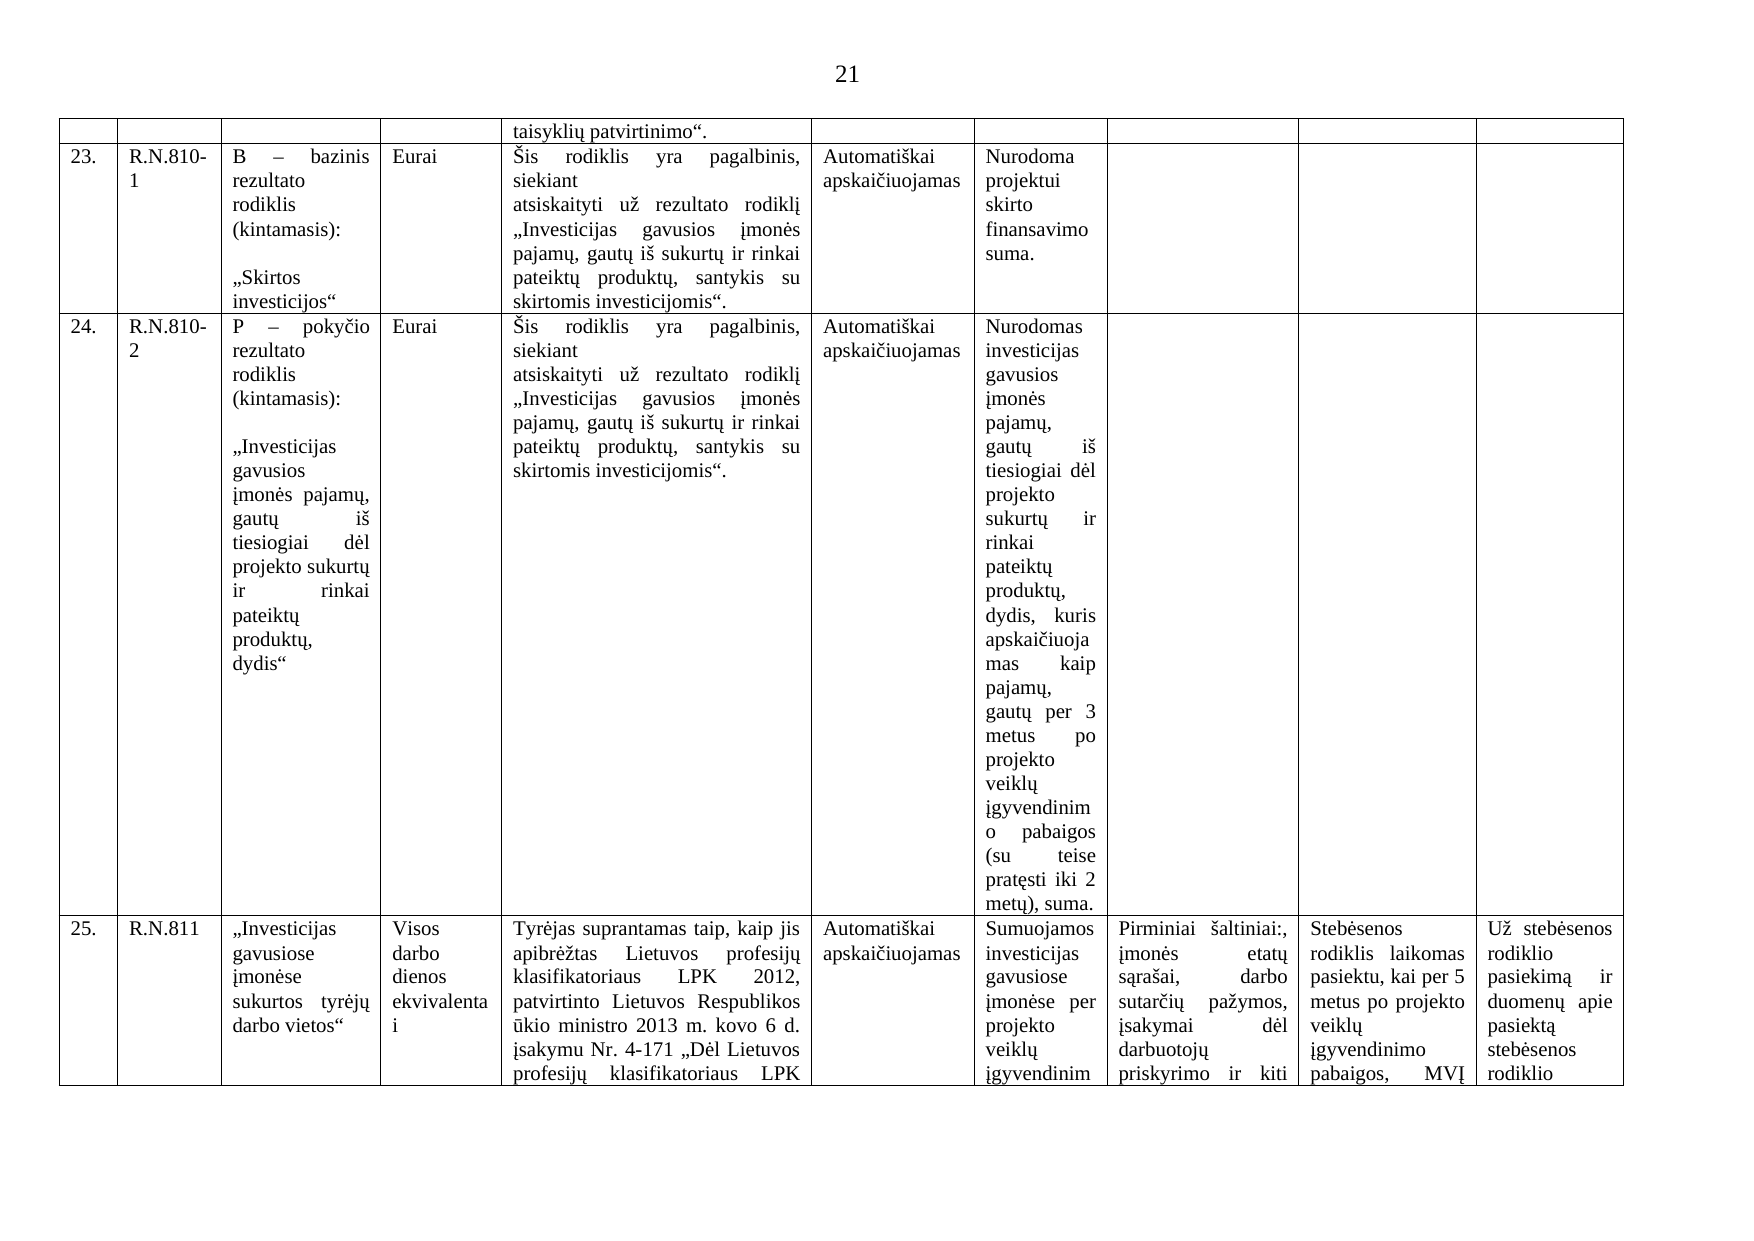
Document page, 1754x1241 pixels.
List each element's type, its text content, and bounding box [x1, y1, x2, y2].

table_cell Eurai [381, 144, 501, 313]
table_cell Visos darbo dienos ekvivalentai [381, 916, 501, 1085]
table_cell [1477, 144, 1623, 313]
table_cell [381, 119, 501, 143]
table_cell R.N.810-1 [118, 144, 221, 313]
table_cell Už stebėsenos rodiklio pasiekimą ir duomenų apie pasiektą stebėsenos rodiklio [1477, 916, 1623, 1085]
table_cell P – pokyčio rezultato rodiklis (kintamasis): „Investicijas gavusios įmonės pajamų, gautų iš tiesiogiai dėl projekto sukurtų ir rinkai pateiktų produktų, dydis“ [222, 314, 380, 915]
table_cell Nurodomas investicijas gavusios įmonės pajamų, gautų iš tiesiogiai dėl projekto sukurtų ir rinkai pateiktų produktų, dydis, kuris apskaičiuojamas kaip pajamų, gautų per 3 metus po projekto veiklų įgyvendinimo pabaigos (su teise pratęsti iki 2 metų), suma. [975, 314, 1107, 915]
table_cell [1477, 119, 1623, 143]
table_cell Nurodoma projektui skirto finansavimo suma. [975, 144, 1107, 313]
table_cell Tyrėjas suprantamas taip, kaip jis apibrėžtas Lietuvos profesijų klasifikatoriaus LPK 2012, patvirtinto Lietuvos Respublikos ūkio ministro 2013 m. kovo 6 d. įsakymu Nr. 4-171 „Dėl Lietuvos profesijų klasifikatoriaus LPK [502, 916, 811, 1085]
table_cell [1108, 314, 1298, 915]
table_cell [1108, 144, 1298, 313]
table_cell Eurai [381, 314, 501, 915]
table_cell Sumuojamos investicijas gavusiose įmonėse per projekto veiklų įgyvendinim [975, 916, 1107, 1085]
table_cell 24. [60, 314, 117, 915]
table_cell Automatiškai apskaičiuojamas [812, 916, 974, 1085]
table_cell Pirminiai šaltiniai:, įmonės etatų sąrašai, darbo sutarčių pažymos, įsakymai dėl darbuotojų priskyrimo ir kiti [1108, 916, 1298, 1085]
table_cell R.N.810-2 [118, 314, 221, 915]
table_cell [118, 119, 221, 143]
table_cell [1299, 314, 1476, 915]
table_cell Automatiškai apskaičiuojamas [812, 314, 974, 915]
table_cell [812, 119, 974, 143]
table_cell 23. [60, 144, 117, 313]
table_cell B – bazinis rezultato rodiklis (kintamasis): „Skirtos investicijos“ [222, 144, 380, 313]
table_cell [60, 119, 117, 143]
table_cell [222, 119, 380, 143]
table_cell [1477, 314, 1623, 915]
table_cell 25. [60, 916, 117, 1085]
table_cell Šis rodiklis yra pagalbinis, siekiant atsiskaityti už rezultato rodiklį „Investicijas gavusios įmonės pajamų, gautų iš sukurtų ir rinkai pateiktų produktų, santykis su skirtomis investicijomis“. [502, 144, 811, 313]
table_cell taisyklių patvirtinimo“. [502, 119, 811, 143]
table_cell Automatiškai apskaičiuojamas [812, 144, 974, 313]
table_cell Šis rodiklis yra pagalbinis, siekiant atsiskaityti už rezultato rodiklį „Investicijas gavusios įmonės pajamų, gautų iš sukurtų ir rinkai pateiktų produktų, santykis su skirtomis investicijomis“. [502, 314, 811, 915]
table_cell [1299, 144, 1476, 313]
table_cell R.N.811 [118, 916, 221, 1085]
table_cell „Investicijas gavusiose įmonėse sukurtos tyrėjų darbo vietos“ [222, 916, 380, 1085]
table_cell Stebėsenos rodiklis laikomas pasiektu, kai per 5 metus po projekto veiklų įgyvendinimo pabaigos, MVĮ [1299, 916, 1476, 1085]
